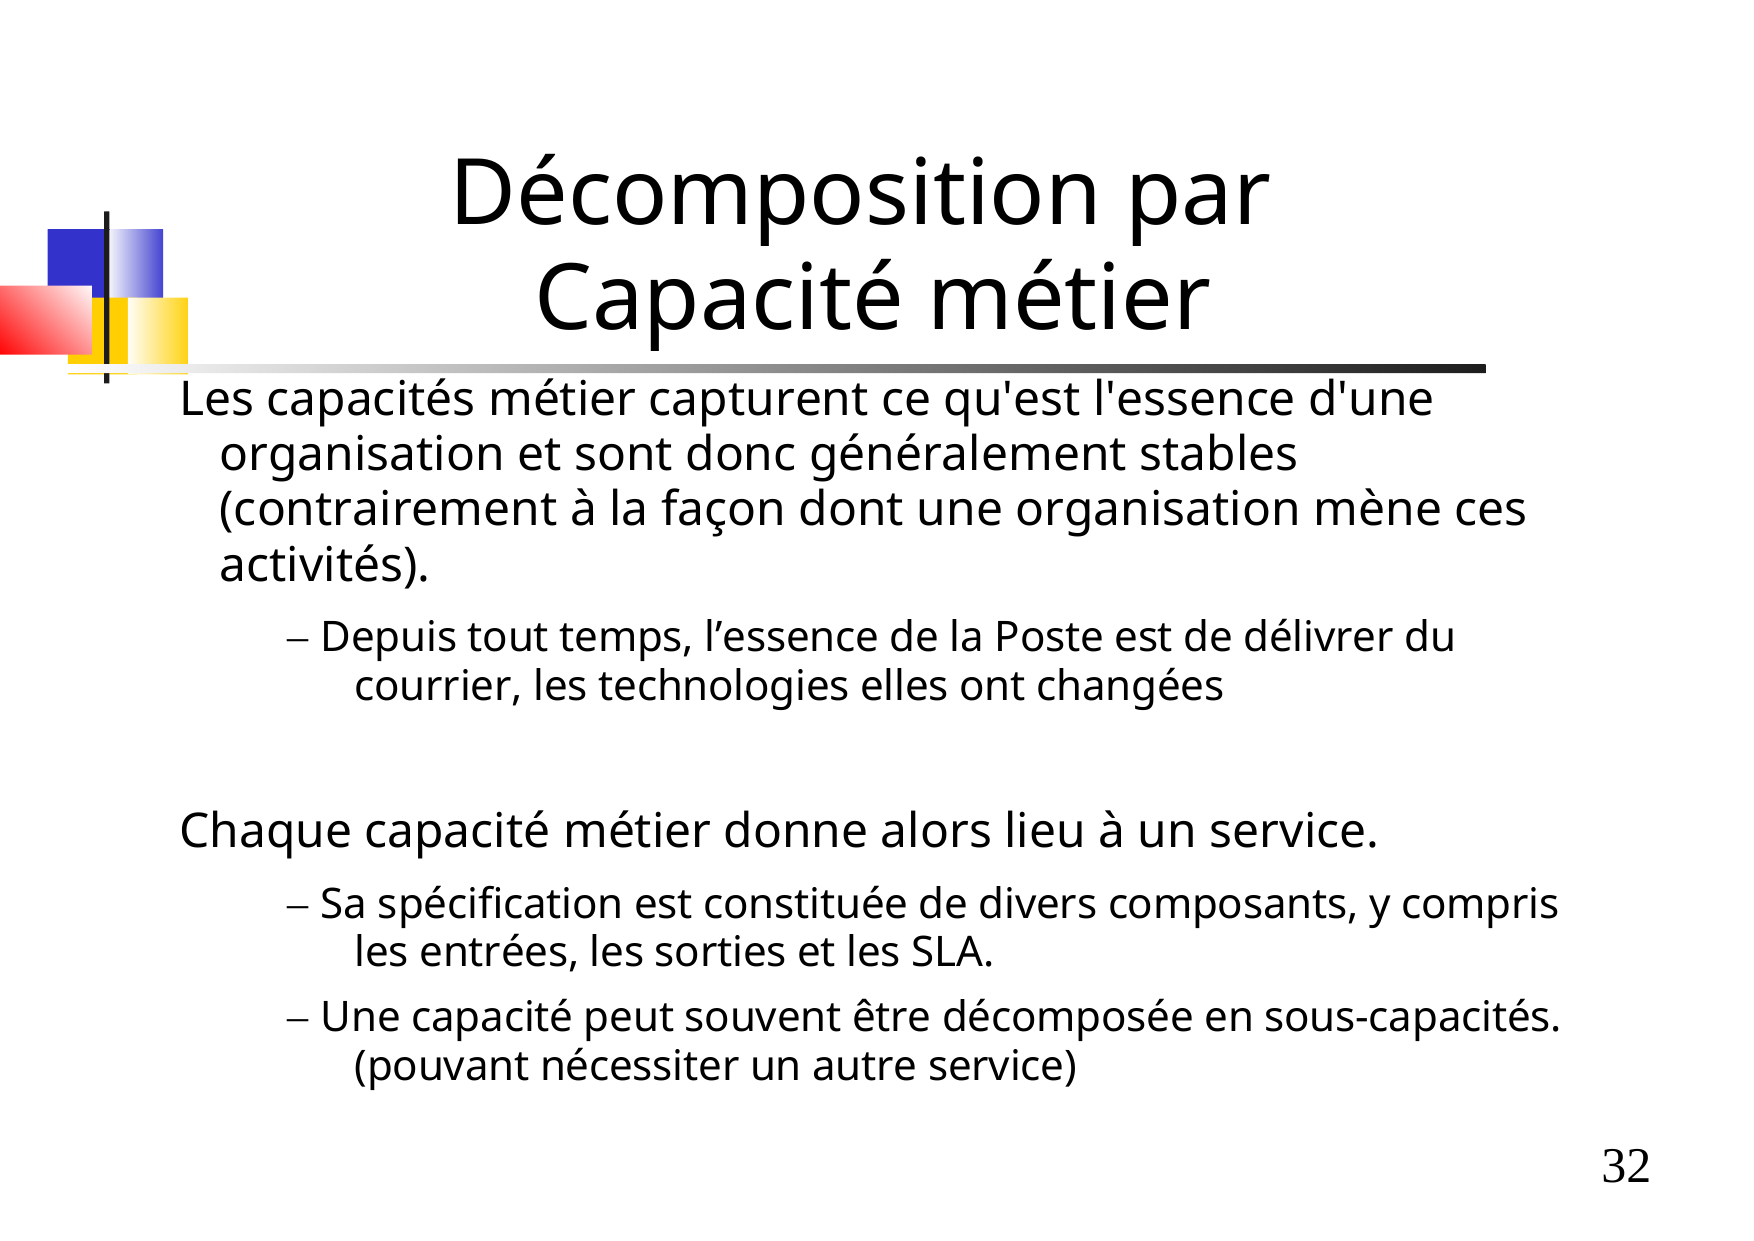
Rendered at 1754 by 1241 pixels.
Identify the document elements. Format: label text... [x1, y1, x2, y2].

list Les capacités métier capturent ce qu'est l'essence d'une organisation et sont donc généralement stables (contrairement à la façon dont une organisation mène ces activités). Depuis tout temps, l’essence de la Poste est de délivrer du courrier, les technologies elles ont changées Chaque capacité métier donne alors lieu à un service. Sa spécification est constituée de divers composants, y compris les entrées, les sorties et les SLA. Une capacité peut souvent être décomposée en sous-capacités. (pouvant nécessiter un autre service) [179, 371, 1567, 1091]
title Décomposition par Capacité métier [179, 139, 1567, 351]
